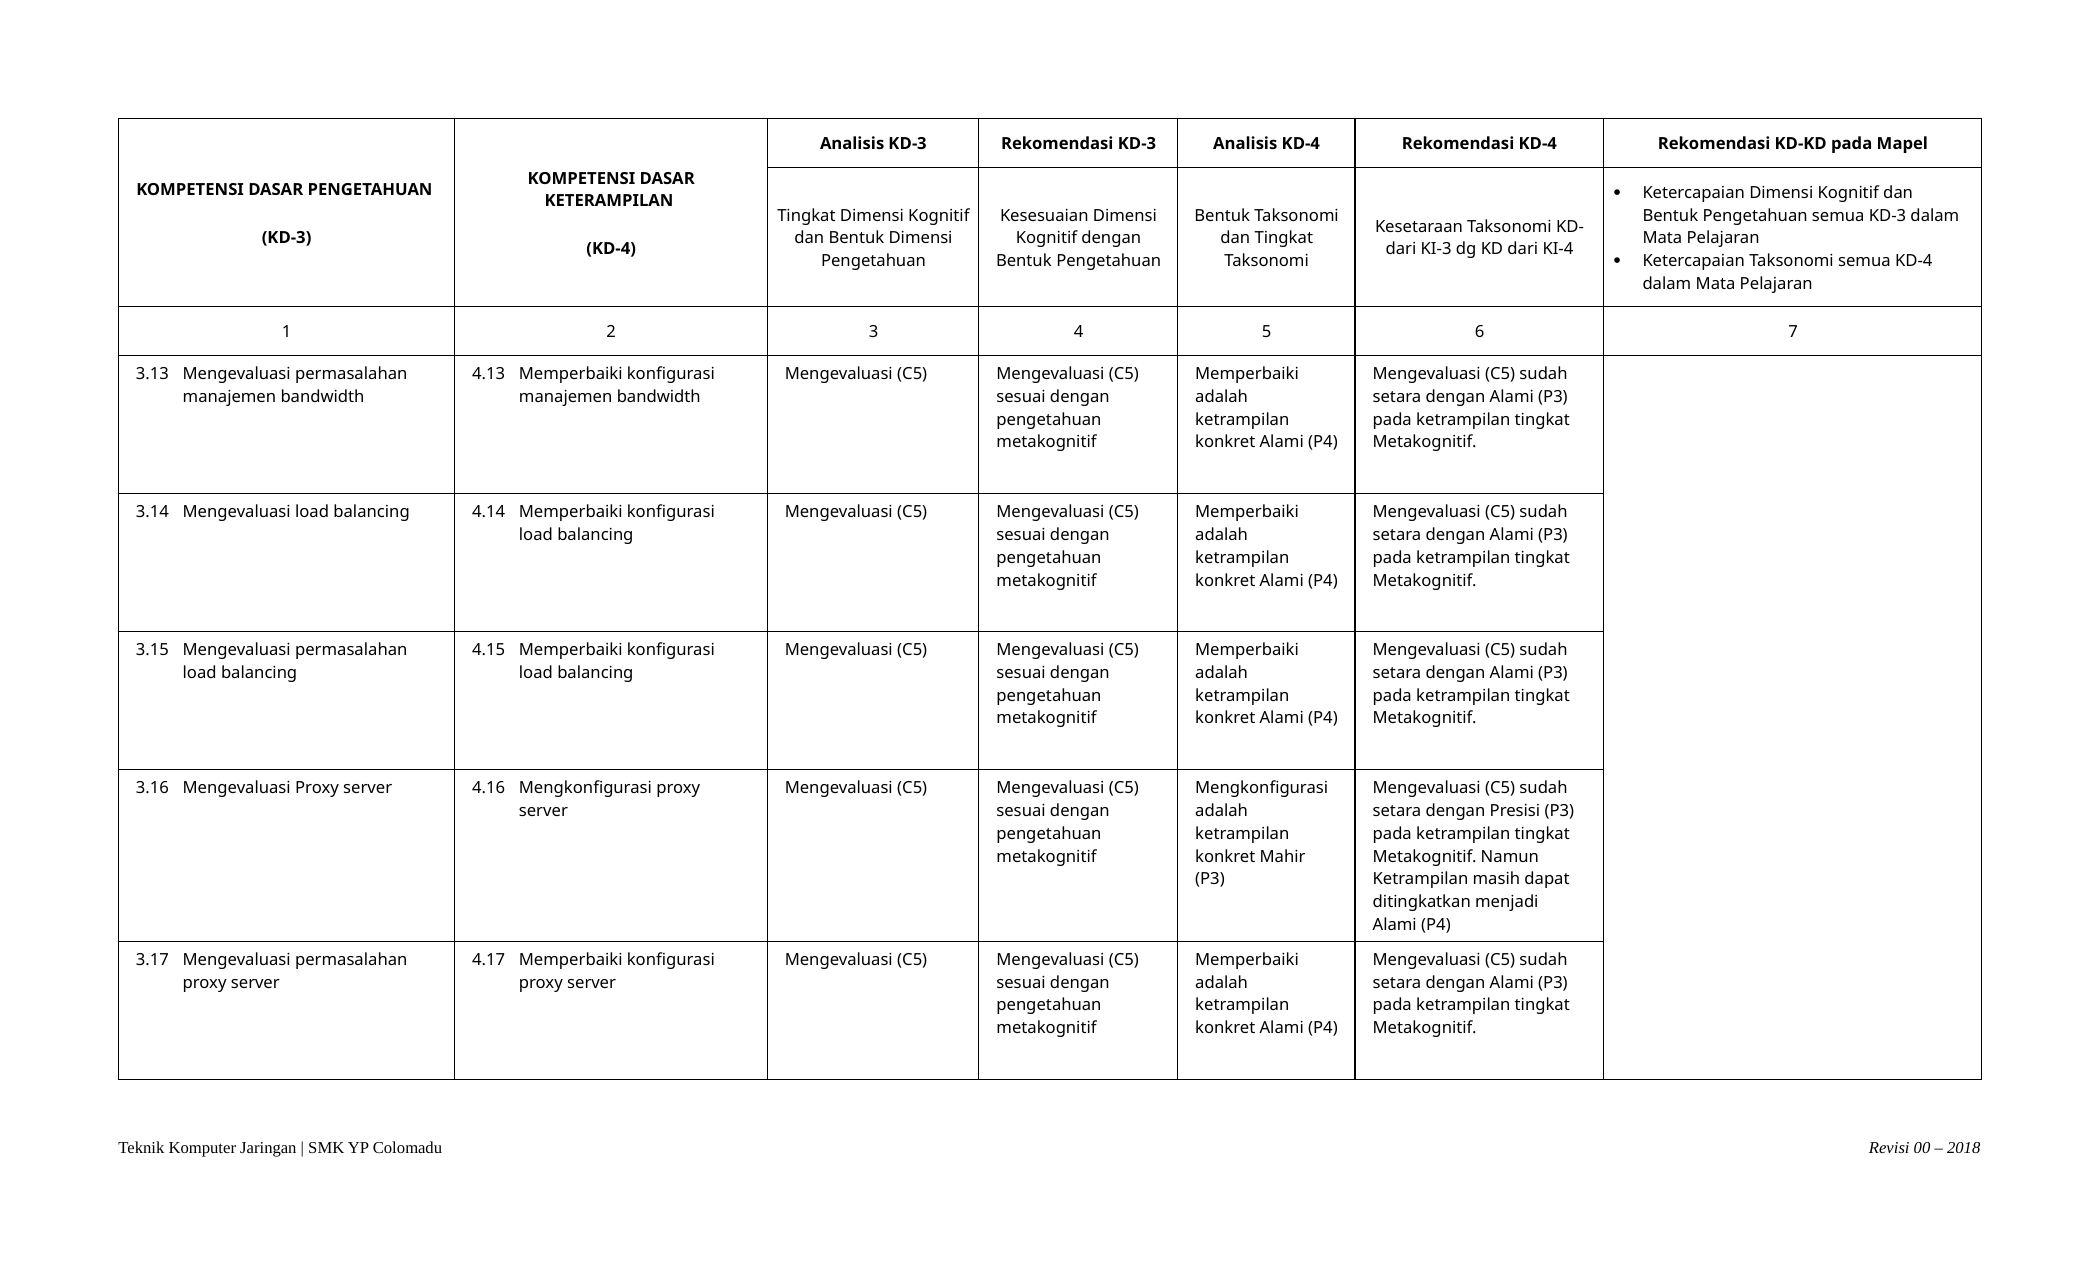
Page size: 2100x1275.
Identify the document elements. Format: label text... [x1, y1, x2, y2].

table_cell 6 [1356, 307, 1603, 355]
table_header Mengevaluasi permasalahan load balancing [177, 632, 443, 689]
table_header Mengevaluasi load balancing [177, 494, 443, 528]
table_header 4.15 [466, 632, 513, 689]
table_header KOMPETENSI DASAR PENGETAHUAN (KD-3) [119, 119, 454, 306]
table_cell [119, 356, 454, 493]
table_cell [119, 632, 454, 769]
table_header Memperbaiki adalah ketrampilan konkret Alami (P4) [1189, 356, 1344, 458]
table_cell Kesesuaian Dimensi Kognitif dengan Bentuk Pengetahuan [979, 168, 1177, 306]
table_header Mengkonfigurasi proxy server [513, 770, 756, 827]
table_header Rekomendasi KD-4 [1356, 119, 1603, 167]
table_cell Ketercapaian Dimensi Kognitif dan Bentuk Pengetahuan semua KD-3 dalam Mata Pelajaran Ketercapaian Taksonomi semua KD-4 dalam Mata Pelajaran [1604, 168, 1981, 306]
table_cell [979, 356, 1177, 493]
table_cell [1356, 356, 1603, 493]
table_cell 2 [455, 307, 767, 355]
table_cell [768, 494, 978, 631]
table_header 4.13 [466, 356, 513, 413]
table_header Memperbaiki konfigurasi proxy server [513, 942, 756, 999]
table_header Mengevaluasi permasalahan manajemen bandwidth [177, 356, 443, 413]
table_cell [768, 942, 978, 1079]
table_cell 1 [119, 307, 454, 355]
table_header Mengevaluasi Proxy server [177, 770, 443, 804]
table_cell [1178, 356, 1354, 493]
table_header Mengevaluasi (C5) [779, 942, 967, 976]
table_header Memperbaiki adalah ketrampilan konkret Alami (P4) [1189, 632, 1344, 734]
table_cell [1178, 632, 1354, 769]
table_header Memperbaiki konfigurasi load balancing [513, 494, 756, 551]
table_cell [979, 942, 1177, 1079]
table_cell 5 [1178, 307, 1354, 355]
table_cell [1356, 770, 1367, 941]
table_header Mengevaluasi (C5) sesuai dengan pengetahuan metakognitif [991, 356, 1166, 458]
table_header Mengevaluasi (C5) [779, 770, 967, 804]
table_cell [768, 632, 978, 769]
table_header 3.17 [130, 942, 177, 999]
table_header 3.14 [130, 494, 177, 528]
table_header Memperbaiki adalah ketrampilan konkret Alami (P4) [1189, 494, 1344, 597]
table_cell [455, 356, 767, 493]
table_cell [119, 770, 454, 941]
table_header 4.17 [466, 942, 513, 999]
table_cell [455, 770, 767, 941]
table_header 3.13 [130, 356, 177, 413]
table_header Mengevaluasi (C5) sudah setara dengan Alami (P3) pada ketrampilan tingkat Metakognitif. [1367, 494, 1592, 597]
table_cell Kesetaraan Taksonomi KD-dari KI-3 dg KD dari KI-4 [1356, 168, 1603, 306]
table_header Mengevaluasi (C5) [779, 632, 967, 666]
table_header Mengevaluasi (C5) sudah setara dengan Alami (P3) pada ketrampilan tingkat Metakognitif. [1367, 942, 1592, 1044]
table_cell [1356, 494, 1603, 631]
table_header Mengkonfigurasi adalah ketrampilan konkret Mahir (P3) [1189, 770, 1344, 895]
table_header Memperbaiki konfigurasi load balancing [513, 632, 756, 689]
table_cell [979, 770, 1177, 941]
table_header KOMPETENSI DASAR KETERAMPILAN (KD-4) [455, 119, 767, 306]
table_cell 7 [1604, 307, 1981, 355]
table_cell [1178, 770, 1354, 941]
table_header Mengevaluasi (C5) [779, 494, 967, 528]
table_cell [455, 942, 767, 1079]
table_header Rekomendasi KD-3 [979, 119, 1177, 167]
table_cell [119, 494, 454, 631]
table_header 3.16 [130, 770, 177, 804]
table_header Mengevaluasi (C5) sesuai dengan pengetahuan metakognitif [991, 632, 1166, 734]
table_cell [119, 942, 454, 1079]
table_cell [768, 770, 978, 941]
table_cell Tingkat Dimensi Kognitif dan Bentuk Dimensi Pengetahuan [768, 168, 978, 306]
table_header 4.16 [466, 770, 513, 827]
table_header Analisis KD-3 [768, 119, 978, 167]
table_cell [1592, 770, 1603, 941]
table_cell [768, 356, 978, 493]
table_header Mengevaluasi (C5) [779, 356, 967, 390]
table_cell [1604, 356, 1981, 1079]
table_header Mengevaluasi (C5) sudah setara dengan Alami (P3) pada ketrampilan tingkat Metakognitif. [1367, 356, 1592, 458]
table_header Mengevaluasi (C5) sesuai dengan pengetahuan metakognitif [991, 942, 1166, 1044]
table_cell [1178, 494, 1354, 631]
table_cell [979, 632, 1177, 769]
table_header Mengevaluasi (C5) sesuai dengan pengetahuan metakognitif [991, 770, 1166, 873]
table_header Mengevaluasi permasalahan proxy server [177, 942, 443, 999]
table_cell 4 [979, 307, 1177, 355]
table_header Memperbaiki adalah ketrampilan konkret Alami (P4) [1189, 942, 1344, 1044]
table_header 4.14 [466, 494, 513, 551]
table_header 3.15 [130, 632, 177, 689]
table_cell [1178, 942, 1354, 1079]
table_cell 3 [768, 307, 978, 355]
table_header Mengevaluasi (C5) sudah setara dengan Alami (P3) pada ketrampilan tingkat Metakognitif. [1367, 632, 1592, 734]
table_header Mengevaluasi (C5) sudah setara dengan Presisi (P3) pada ketrampilan tingkat Metakognitif. Namun Ketrampilan masih dapat ditingkatkan menjadi Alami (P4) [1367, 770, 1592, 941]
table_header Mengevaluasi (C5) sesuai dengan pengetahuan metakognitif [991, 494, 1166, 597]
table_cell [1356, 632, 1603, 769]
table_cell [455, 632, 767, 769]
table_cell [455, 494, 767, 631]
table_cell Bentuk Taksonomi dan Tingkat Taksonomi [1178, 168, 1354, 306]
table_cell [979, 494, 1177, 631]
table_cell [1356, 942, 1603, 1079]
table_header Analisis KD-4 [1178, 119, 1354, 167]
table_header Memperbaiki konfigurasi manajemen bandwidth [513, 356, 756, 413]
table_header Rekomendasi KD-KD pada Mapel [1604, 119, 1981, 167]
